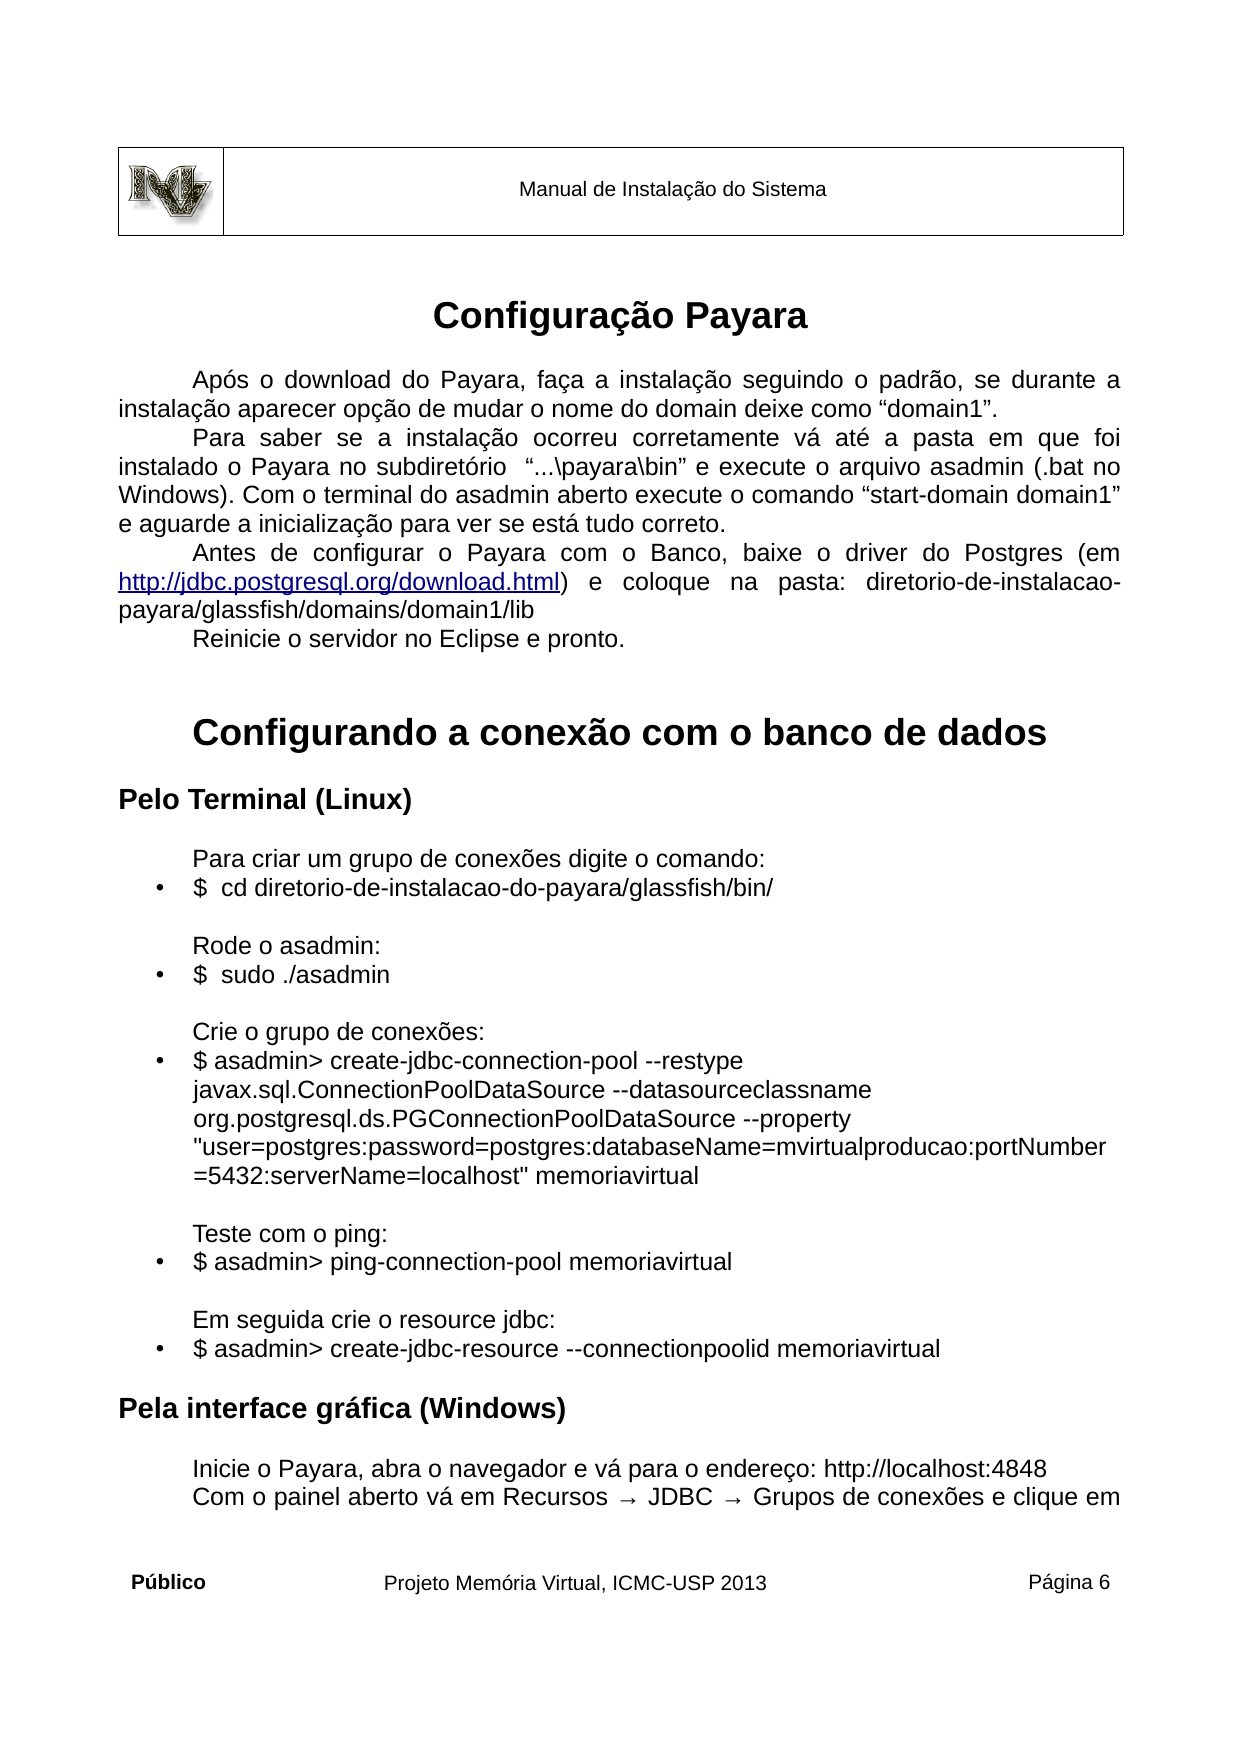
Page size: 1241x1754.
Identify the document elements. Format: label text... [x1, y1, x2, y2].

text Pela interface gráfica (Windows) [118, 1391, 1122, 1425]
text Em seguida crie o resource jdbc: [118, 1305, 1122, 1334]
text Rode o asadmin: [118, 931, 1122, 959]
text Antes de configurar o Payara com o Banco, baixe o driver do Postgres (em http://jdbc.postgresql.org/download.html) e coloque na pasta: diretorio-de-instalacao-payara/glassfish/domains/domain1/lib [118, 538, 1122, 624]
text Com o painel aberto vá em Recursos → JDBC → Grupos de conexões e clique em [118, 1482, 1122, 1511]
picture [123, 153, 214, 229]
subtitle Configurando a conexão com o banco de dados [118, 710, 1122, 753]
text Para criar um grupo de conexões digite o comando: [118, 844, 1122, 873]
text Pelo Terminal (Linux) [118, 782, 1122, 816]
text Para saber se a instalação ocorreu corretamente vá até a pasta em que foi instalado o Payara no subdiretório “...\payara\bin” e execute o arquivo asadmin (.bat no Windows). Com o terminal do asadmin aberto execute o comando “start-domain domain1” e aguarde a inicialização para ver se está tudo correto. [118, 423, 1122, 538]
list $ asadmin> create-jdbc-resource --connectionpoolid memoriavirtual [156, 1334, 1122, 1362]
list $ sudo ./asadmin [156, 959, 1122, 988]
text Após o download do Payara, faça a instalação seguindo o padrão, se durante a instalação aparecer opção de mudar o nome do domain deixe como “domain1”. [118, 365, 1122, 423]
text Crie o grupo de conexões: [118, 1017, 1122, 1046]
list $ asadmin> create-jdbc-connection-pool --restype javax.sql.ConnectionPoolDataSource --datasourceclassname org.postgresql.ds.PGConnectionPoolDataSource --property "user=postgres:password=postgres:databaseName=mvirtualproducao:portNumber=5432:serverName=localhost" memoriavirtual [156, 1046, 1122, 1190]
subtitle Configuração Payara [118, 293, 1122, 337]
text Inicie o Payara, abra o navegador e vá para o endereço: http://localhost:4848 [118, 1453, 1122, 1482]
text Teste com o ping: [118, 1218, 1122, 1247]
list $ cd diretorio-de-instalacao-do-payara/glassfish/bin/ [156, 873, 1122, 902]
text Reinicie o servidor no Eclipse e pronto. [118, 624, 1122, 653]
list $ asadmin> ping-connection-pool memoriavirtual [156, 1247, 1122, 1276]
